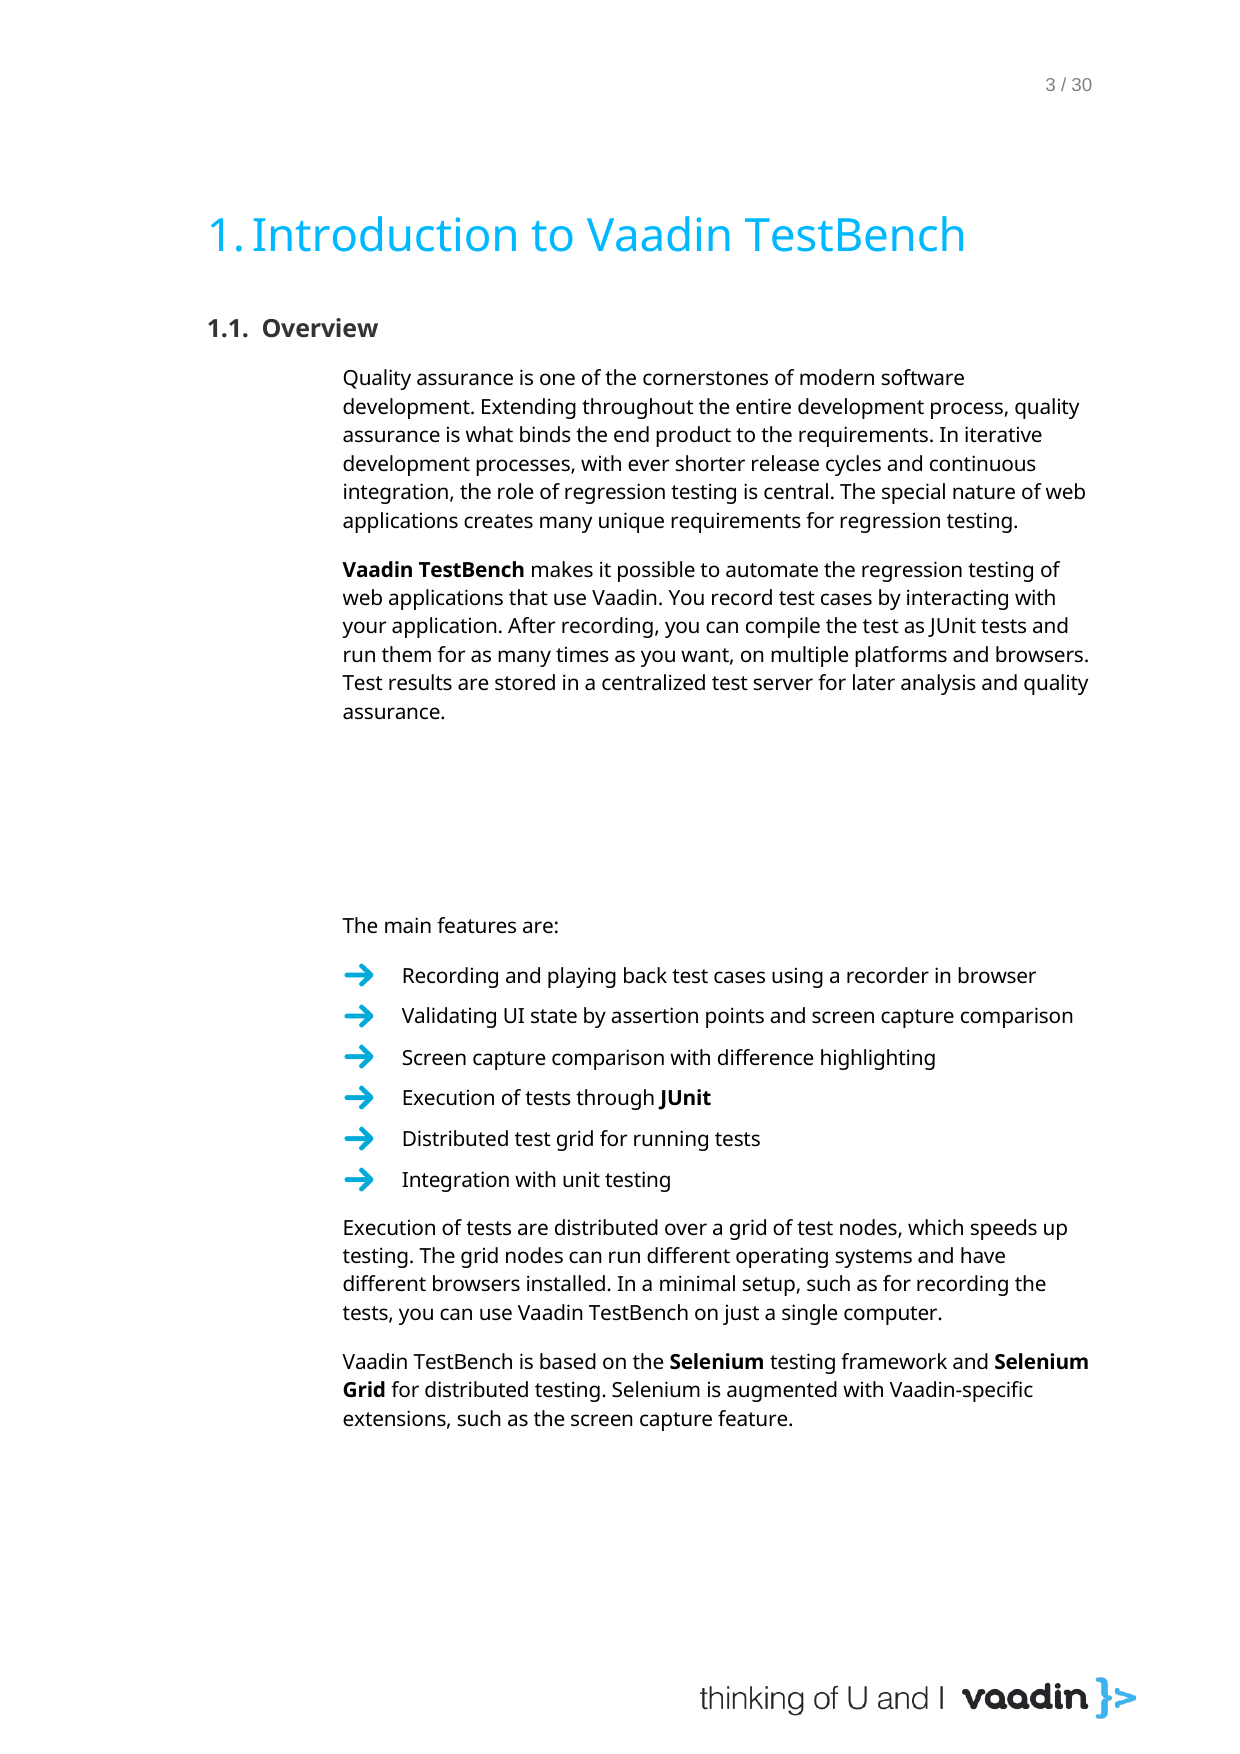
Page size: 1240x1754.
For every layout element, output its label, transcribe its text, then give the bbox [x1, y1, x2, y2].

picture [364, 1059, 374, 1069]
subtitle Overview [207, 311, 1092, 345]
picture [364, 977, 374, 987]
text Execution of tests are distributed over a grid of test nodes, which speeds up testing. The grid nodes can run different operating systems and have different browsers installed. In a minimal setup, such as for recording the tests, you can use Vaadin TestBench on just a single computer. [342, 1213, 1092, 1326]
picture [364, 1100, 374, 1110]
picture [364, 963, 374, 973]
picture [364, 1126, 374, 1136]
list Execution of tests through JUnit [342, 1083, 1092, 1112]
picture [364, 1044, 374, 1054]
text Vaadin TestBench makes it possible to automate the regression testing of web applications that use Vaadin. You record test cases by interacting with your application. After recording, you can compile the test as JUnit tests and run them for as many times as you want, on multiple platforms and browsers. Test results are stored in a centralized test server for later analysis and quality assurance. [342, 555, 1092, 725]
text Vaadin TestBench is based on the Selenium testing framework and Selenium Grid for distributed testing. Selenium is augmented with Vaadin-specific extensions, such as the screen capture feature. [342, 1347, 1092, 1432]
picture [364, 1141, 374, 1151]
picture [343, 1126, 363, 1151]
subtitle Introduction to Vaadin TestBench [207, 202, 1092, 264]
picture [364, 1085, 374, 1095]
picture [343, 1085, 363, 1110]
picture [364, 1167, 374, 1177]
list Integration with unit testing [342, 1165, 1092, 1194]
picture [343, 963, 362, 987]
picture [343, 1004, 362, 1028]
picture [343, 1167, 363, 1192]
text Quality assurance is one of the cornerstones of modern software development. Extending throughout the entire development process, quality assurance is what binds the end product to the requirements. In iterative development processes, with ever shorter release cycles and continuous integration, the role of regression testing is central. The special nature of web applications creates many unique requirements for regression testing. [342, 363, 1092, 534]
picture [364, 1004, 374, 1014]
list Distributed test grid for running tests [342, 1124, 1092, 1153]
list Recording and playing back test cases using a recorder in browser [342, 961, 1092, 989]
list Screen capture comparison with difference highlighting [342, 1043, 1092, 1071]
picture [699, 1673, 1139, 1721]
picture [364, 1018, 374, 1028]
picture [364, 1182, 374, 1192]
list Validating UI state by assertion points and screen capture comparison [342, 1002, 1092, 1030]
picture [343, 1044, 363, 1069]
text The main features are: [342, 912, 1092, 940]
